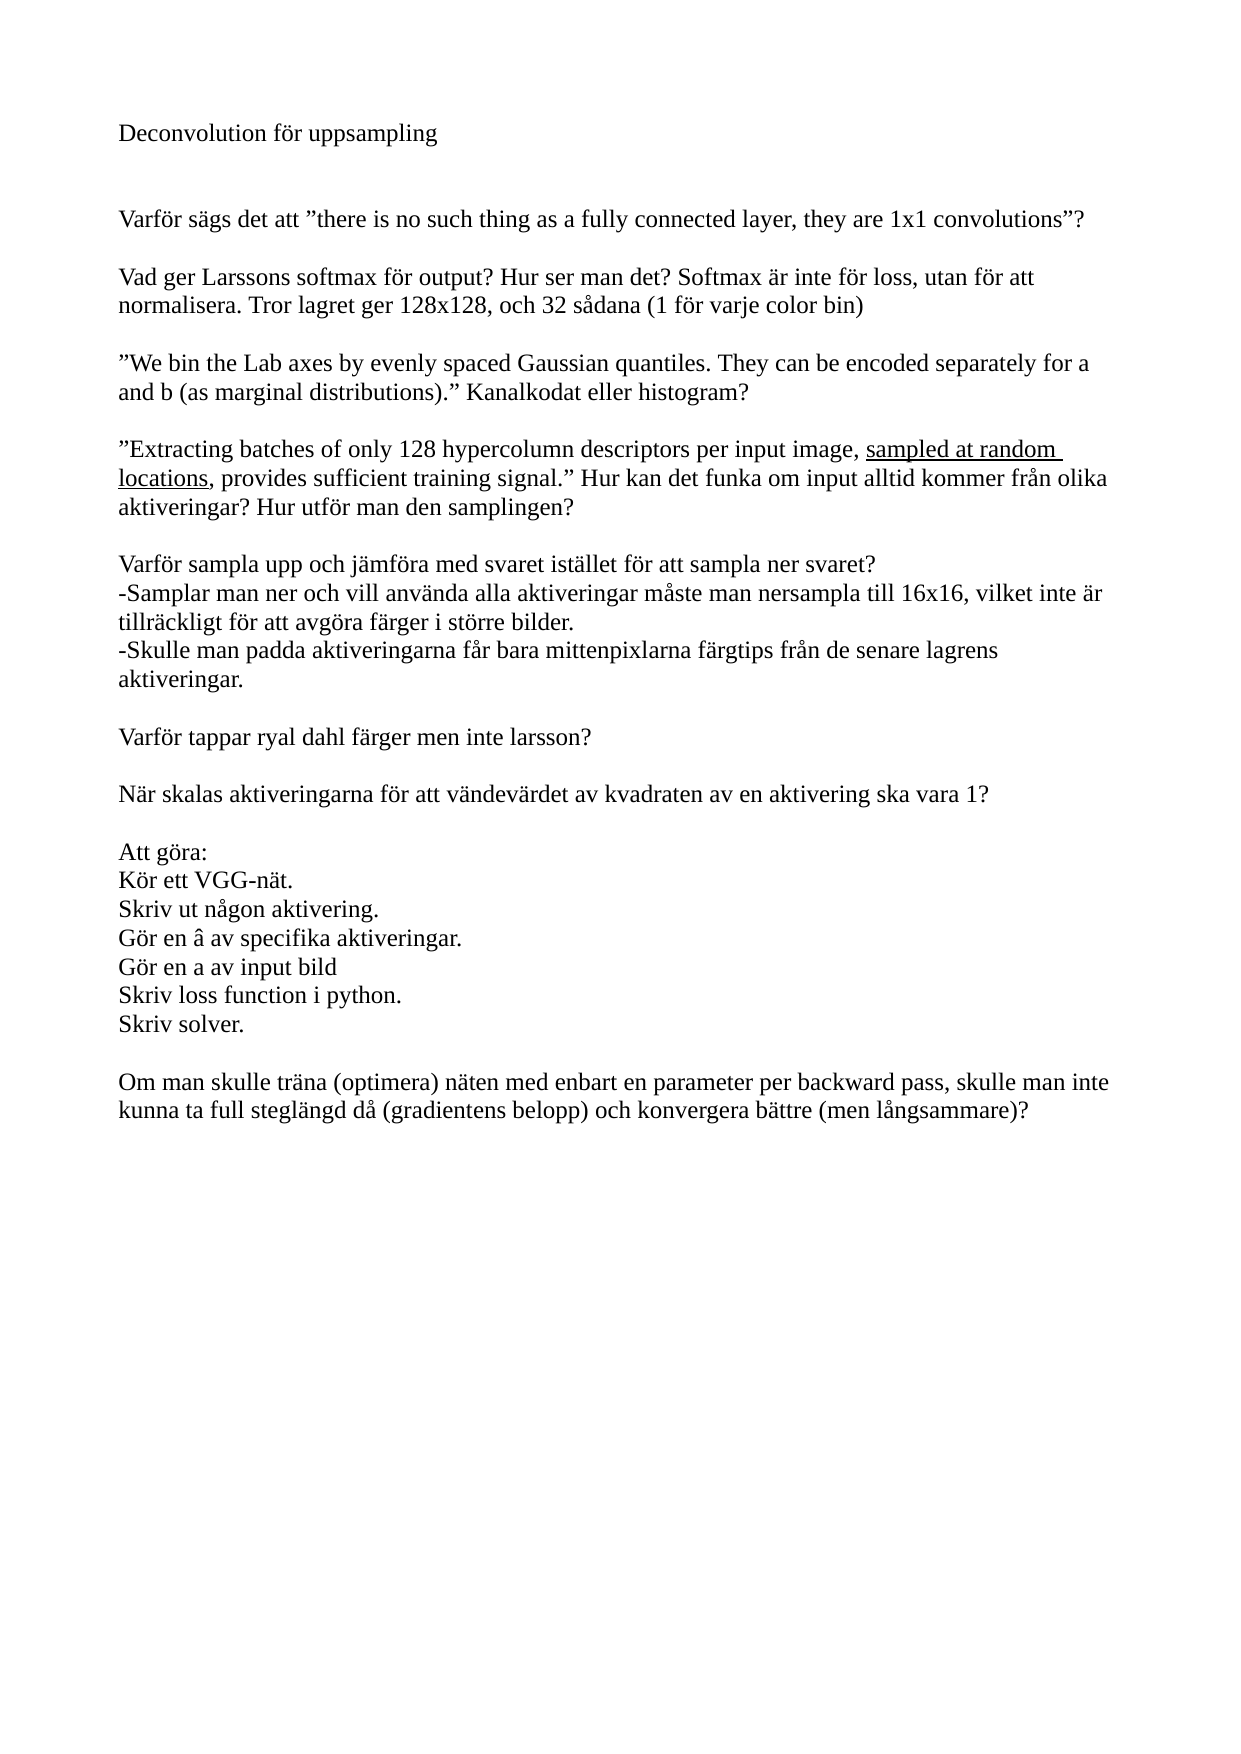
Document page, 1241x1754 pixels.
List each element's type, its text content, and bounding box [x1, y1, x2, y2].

text -Skulle man padda aktiveringarna får bara mittenpixlarna färgtips från de senare lagrens aktiveringar. [118, 636, 1122, 693]
text Skriv loss function i python. [118, 981, 1122, 1009]
text Skriv solver. [118, 1009, 1122, 1038]
text Skriv ut någon aktivering. [118, 894, 1122, 923]
text Gör en â av specifika aktiveringar. [118, 923, 1122, 952]
text Varför sägs det att ”there is no such thing as a fully connected layer, they are 1x1 convolutions”? [118, 204, 1122, 233]
text När skalas aktiveringarna för att vändevärdet av kvadraten av en aktivering ska vara 1? [118, 779, 1122, 808]
text Varför tappar ryal dahl färger men inte larsson? [118, 722, 1122, 751]
text Att göra: [118, 837, 1122, 866]
text ”Extracting batches of only 128 hypercolumn descriptors per input image, sampled at random locations, provides sufficient training signal.” Hur kan det funka om input alltid kommer från olika aktiveringar? Hur utför man den samplingen? [118, 434, 1122, 521]
text Om man skulle träna (optimera) näten med enbart en parameter per backward pass, skulle man inte kunna ta full steglängd då (gradientens belopp) och konvergera bättre (men långsammare)? [118, 1067, 1122, 1124]
text -Samplar man ner och vill använda alla aktiveringar måste man nersampla till 16x16, vilket inte är tillräckligt för att avgöra färger i större bilder. [118, 578, 1122, 636]
text Kör ett VGG-nät. [118, 866, 1122, 894]
text Varför sampla upp och jämföra med svaret istället för att sampla ner svaret? [118, 549, 1122, 578]
text Gör en a av input bild [118, 952, 1122, 981]
text Vad ger Larssons softmax för output? Hur ser man det? Softmax är inte för loss, utan för att normalisera. Tror lagret ger 128x128, och 32 sådana (1 för varje color bin) [118, 262, 1122, 319]
text Deconvolution för uppsampling [118, 118, 1122, 147]
text ”We bin the Lab axes by evenly spaced Gaussian quantiles. They can be encoded separately for a and b (as marginal distributions).” Kanalkodat eller histogram? [118, 348, 1122, 406]
